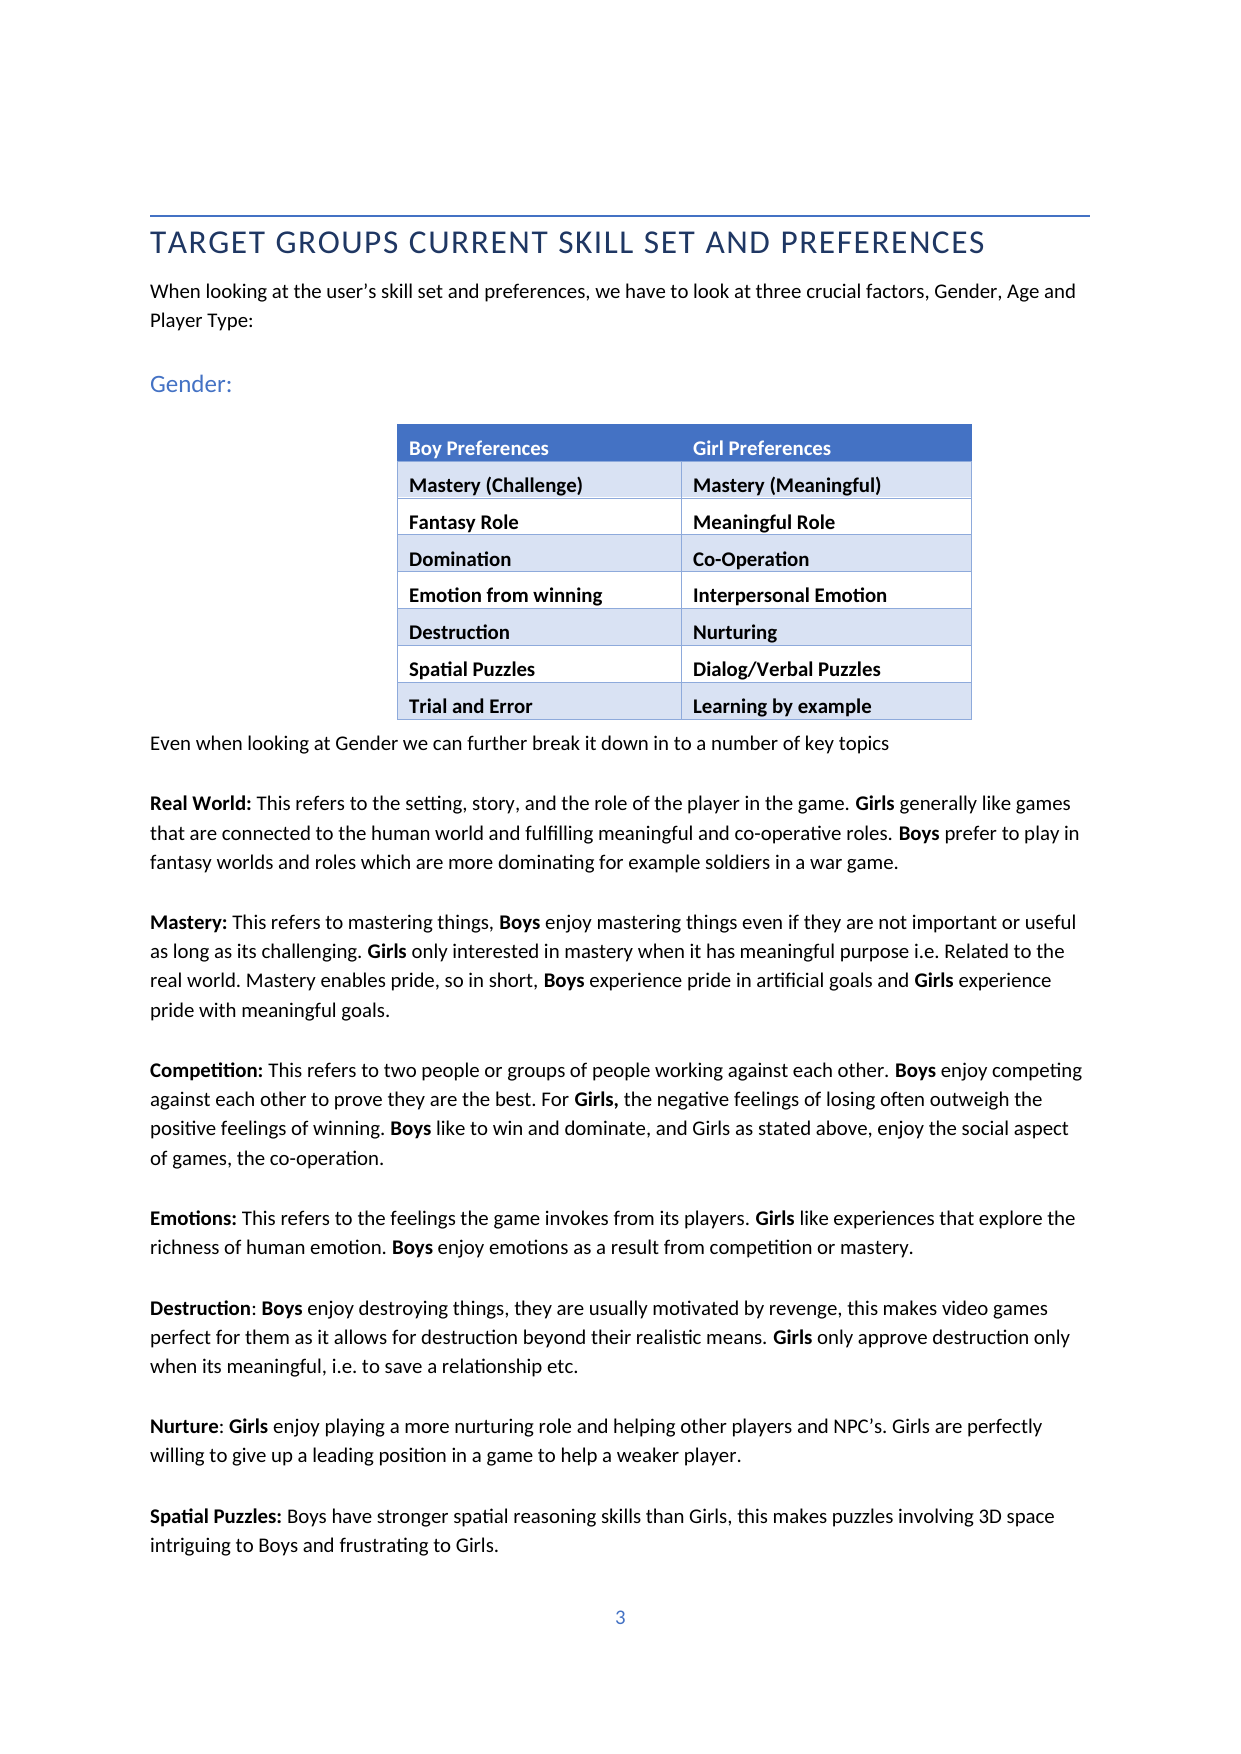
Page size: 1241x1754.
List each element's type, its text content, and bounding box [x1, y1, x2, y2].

table_cell Trial and Error [398, 683, 681, 719]
table_cell Nurturing [682, 609, 971, 645]
text When looking at the user’s skill set and preferences, we have to look at three crucial factors, Gender, Age and Player Type: [150, 278, 1090, 333]
text Nurture: Girls enjoy playing a more nurturing role and helping other players and NPC’s. Girls are perfectly willing to give up a leading position in a game to help a weaker player. [150, 1413, 1090, 1468]
text Destruction: Boys enjoy destroying things, they are usually motivated by revenge, this makes video games perfect for them as it allows for destruction beyond their realistic means. Girls only approve destruction only when its meaningful, i.e. to save a relationship etc. [150, 1295, 1090, 1378]
text Emotions: This refers to the feelings the game invokes from its players. Girls like experiences that explore the richness of human emotion. Boys enjoy emotions as a result from competition or mastery. [150, 1205, 1090, 1260]
table_cell Destruction [398, 609, 681, 645]
table_cell Dialog/Verbal Puzzles [682, 646, 971, 682]
text Competition: This refers to two people or groups of people working against each other. Boys enjoy competing against each other to prove they are the best. For Girls, the negative feelings of losing often outweigh the positive feelings of winning. Boys like to win and dominate, and Girls as stated above, enjoy the social aspect of games, the co-operation. [150, 1057, 1090, 1170]
text Mastery: This refers to mastering things, Boys enjoy mastering things even if they are not important or useful as long as its challenging. Girls only interested in mastery when it has meaningful purpose i.e. Related to the real world. Mastery enables pride, so in short, Boys experience pride in artificial goals and Girls experience pride with meaningful goals. [150, 909, 1090, 1022]
text Spatial Puzzles: Boys have stronger spatial reasoning skills than Girls, this makes puzzles involving 3D space intriguing to Boys and frustrating to Girls. [150, 1503, 1090, 1558]
table_cell Mastery (Challenge) [398, 462, 681, 497]
table_cell Co-Operation [682, 535, 971, 571]
table_cell Mastery (Meaningful) [682, 462, 971, 497]
table_cell Learning by example [682, 683, 971, 719]
table_header Girl Preferences [682, 425, 971, 461]
table_cell Emotion from winning [398, 572, 681, 608]
text Real World: This refers to the setting, story, and the role of the player in the game. Girls generally like games that are connected to the human world and fulfilling meaningful and co-operative roles. Boys prefer to play in fantasy worlds and roles which are more dominating for example soldiers in a war game. [150, 791, 1090, 874]
table_cell Spatial Puzzles [398, 646, 681, 682]
table_cell Domination [398, 535, 681, 571]
table_cell Interpersonal Emotion [682, 572, 971, 608]
table_cell Fantasy Role [398, 499, 681, 534]
table_cell Meaningful Role [682, 499, 971, 534]
text Gender: [150, 368, 1090, 398]
text Even when looking at Gender we can further break it down in to a number of key topics [150, 730, 1090, 756]
table_header Boy Preferences [398, 425, 682, 461]
subtitle Target groups current skill set and preferences [150, 217, 1090, 262]
